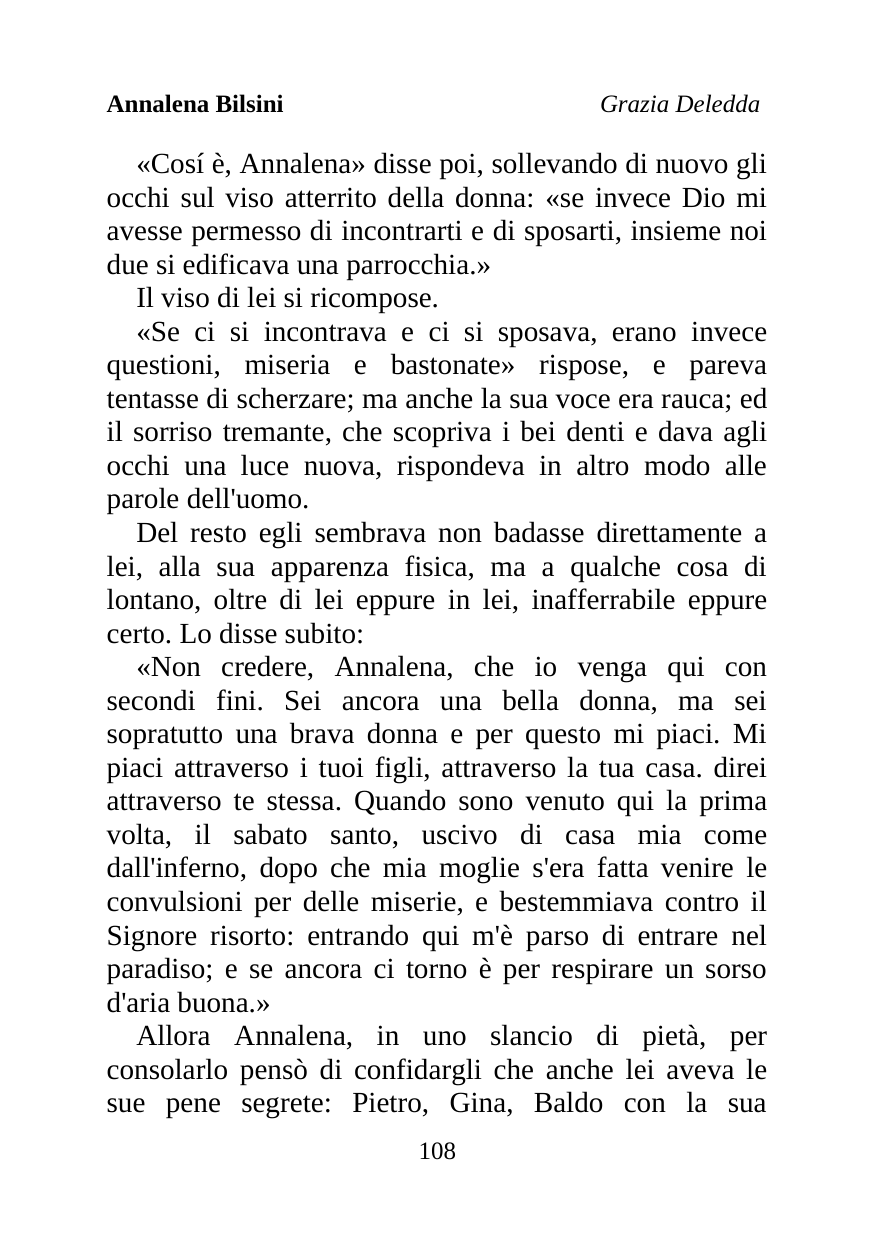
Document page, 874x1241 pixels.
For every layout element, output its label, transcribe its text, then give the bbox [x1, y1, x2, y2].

text «Non credere, Annalena, che io venga qui con secondi fini. Sei ancora una bella donna, ma sei sopratutto una brava donna e per questo mi piaci. Mi piaci attraverso i tuoi figli, attraverso la tua casa. direi attraverso te stessa. Quando sono venuto qui la prima volta, il sabato santo, uscivo di casa mia come dall'inferno, dopo che mia moglie s'era fatta venire le convulsioni per delle miserie, e bestemmiava contro il Signore risorto: entrando qui m'è parso di entrare nel paradiso; e se ancora ci torno è per respirare un sorso d'aria buona.» [106, 649, 768, 1018]
text Il viso di lei si ricompose. [106, 280, 768, 314]
text Allora Annalena, in uno slancio di pietà, per consolarlo pensò di confidargli che anche lei aveva le sue pene segrete: Pietro, Gina, Baldo con la sua [106, 1018, 768, 1119]
text «Se ci si incontrava e ci si sposava, erano invece questioni, miseria e bastonate» rispose, e pareva tentasse di scherzare; ma anche la sua voce era rauca; ed il sorriso tremante, che scopriva i bei denti e dava agli occhi una luce nuova, rispondeva in altro modo alle parole dell'uomo. [106, 314, 768, 515]
text «Cosí è, Annalena» disse poi, sollevando di nuovo gli occhi sul viso atterrito della donna: «se invece Dio mi avesse permesso di incontrarti e di sposarti, insieme noi due si edificava una parrocchia.» [106, 146, 768, 280]
text Del resto egli sembrava non badasse direttamente a lei, alla sua apparenza fisica, ma a qualche cosa di lontano, oltre di lei eppure in lei, inafferrabile eppure certo. Lo disse subito: [106, 515, 768, 649]
